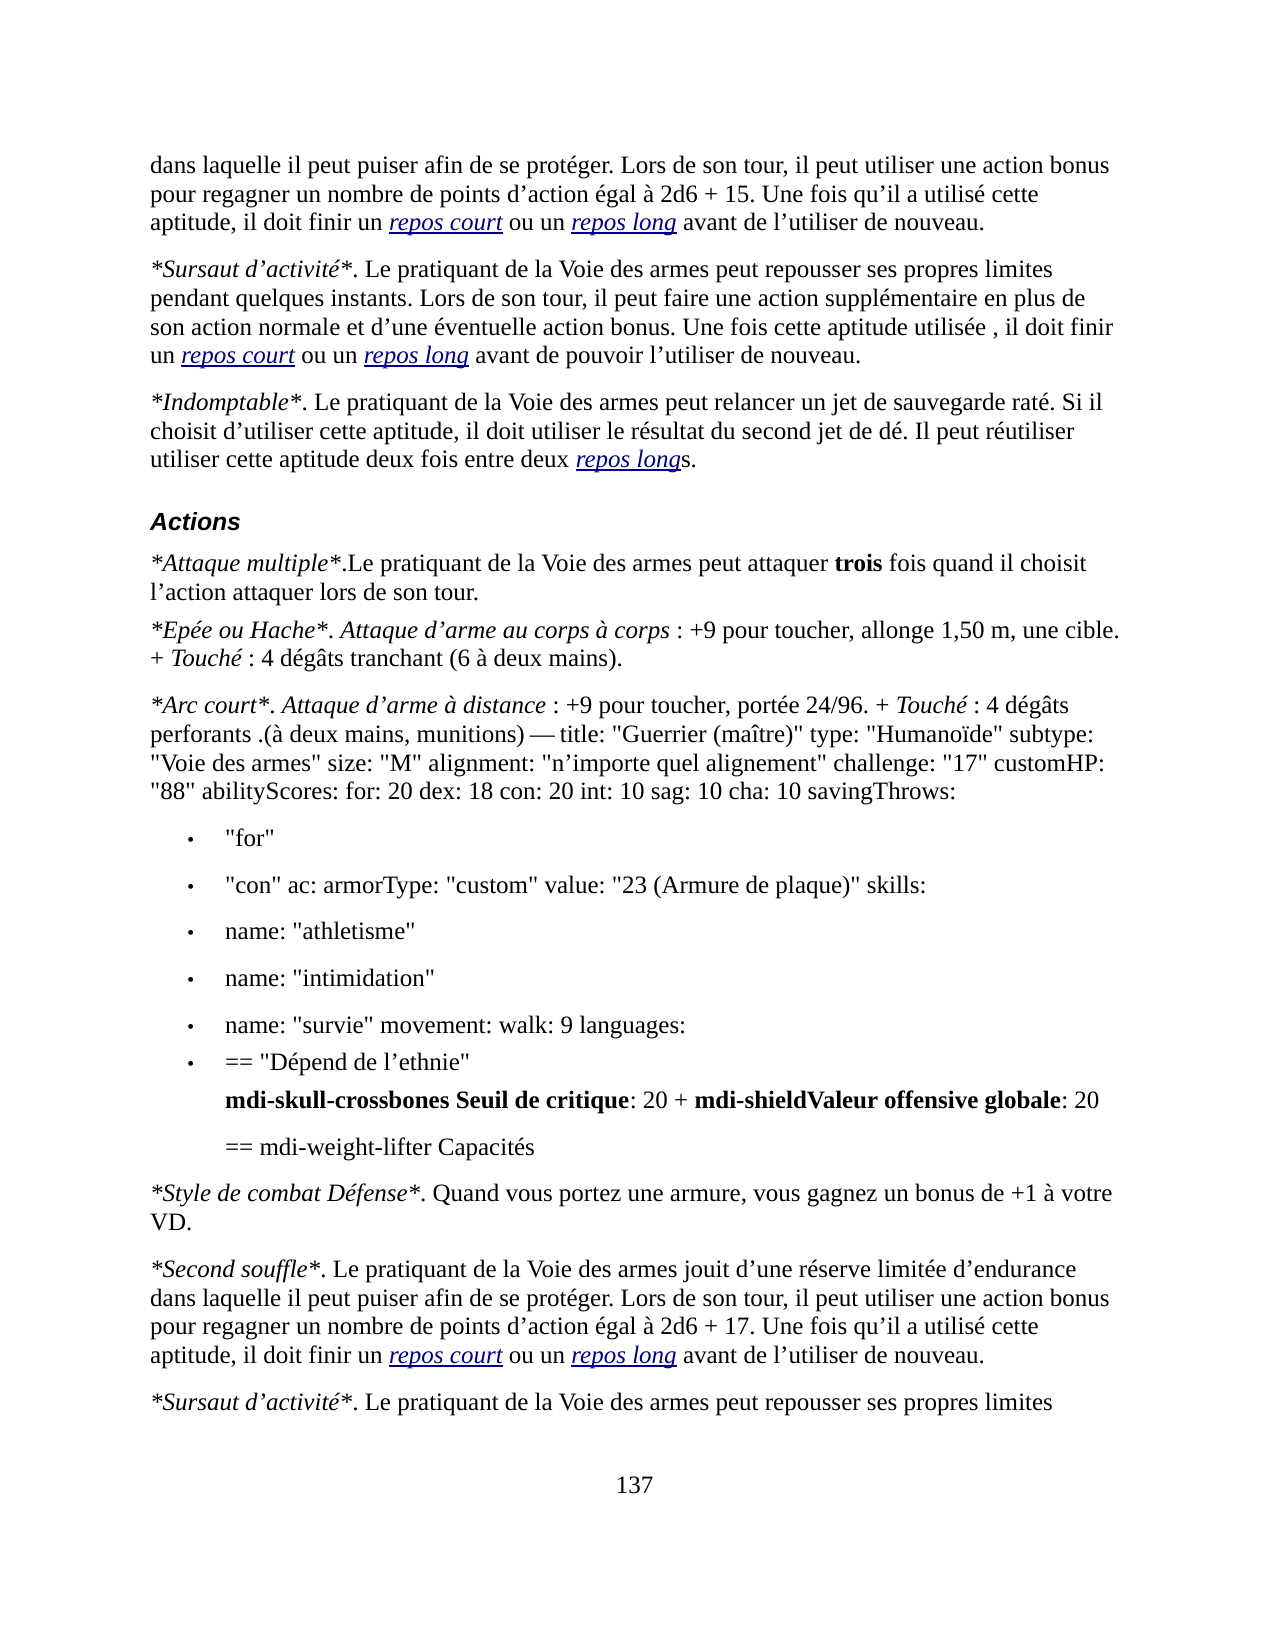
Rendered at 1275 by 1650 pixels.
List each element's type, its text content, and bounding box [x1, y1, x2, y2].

list name: "survie" movement: walk: 9 languages: [187, 1010, 1125, 1038]
list "for" [187, 823, 1125, 852]
text *Style de combat Défense*. Quand vous portez une armure, vous gagnez un bonus de +1 à votre VD. [150, 1178, 1125, 1236]
list "con" ac: armorType: "custom" value: "23 (Armure de plaque)" skills: [187, 870, 1125, 898]
text *Sursaut d’activité*. Le pratiquant de la Voie des armes peut repousser ses propres limites pendant quelques instants. Lors de son tour, il peut faire une action supplémentaire en plus de son action normale et d’une éventuelle action bonus. Une fois cette aptitude utilisée , il doit finir un repos court ou un repos long avant de pouvoir l’utiliser de nouveau. [150, 254, 1125, 369]
text *Attaque multiple*.Le pratiquant de la Voie des armes peut attaquer trois fois quand il choisit l’action attaquer lors de son tour. [150, 548, 1125, 606]
list name: "intimidation" [187, 963, 1125, 992]
text *Sursaut d’activité*. Le pratiquant de la Voie des armes peut repousser ses propres limites [150, 1387, 1125, 1416]
text *Arc court*. Attaque d’arme à distance : +9 pour toucher, portée 24/96. + Touché : 4 dégâts perforants .(à deux mains, munitions) — title: "Guerrier (maître)" type: "Humanoïde" subtype: "Voie des armes" size: "M" alignment: "n’importe quel alignement" challenge: "17" customHP: "88" abilityScores: for: 20 dex: 18 con: 20 int: 10 sag: 10 cha: 10 savingThrows: [150, 690, 1125, 805]
text *Indomptable*. Le pratiquant de la Voie des armes peut relancer un jet de sauvegarde raté. Si il choisit d’utiliser cette aptitude, il doit utiliser le résultat du second jet de dé. Il peut réutiliser utiliser cette aptitude deux fois entre deux repos longs. [150, 387, 1125, 473]
list == mdi-weight-lifter Capacités [187, 1132, 1125, 1161]
list name: "athletisme" [187, 916, 1125, 945]
list == "Dépend de l’ethnie" [187, 1047, 1125, 1076]
text dans laquelle il peut puiser afin de se protéger. Lors de son tour, il peut utiliser une action bonus pour regagner un nombre de points d’action égal à 2d6 + 15. Une fois qu’il a utilisé cette aptitude, il doit finir un repos court ou un repos long avant de l’utiliser de nouveau. [150, 150, 1125, 236]
text *Second souffle*. Le pratiquant de la Voie des armes jouit d’une réserve limitée d’endurance dans laquelle il peut puiser afin de se protéger. Lors de son tour, il peut utiliser une action bonus pour regagner un nombre de points d’action égal à 2d6 + 17. Une fois qu’il a utilisé cette aptitude, il doit finir un repos court ou un repos long avant de l’utiliser de nouveau. [150, 1254, 1125, 1369]
list mdi-skull-crossbones Seuil de critique: 20 + mdi-shieldValeur offensive globale: 20 [187, 1085, 1125, 1114]
subtitle Actions [150, 507, 1125, 536]
text *Epée ou Hache*. Attaque d’arme au corps à corps : +9 pour toucher, allonge 1,50 m, une cible. + Touché : 4 dégâts tranchant (6 à deux mains). [150, 615, 1125, 672]
